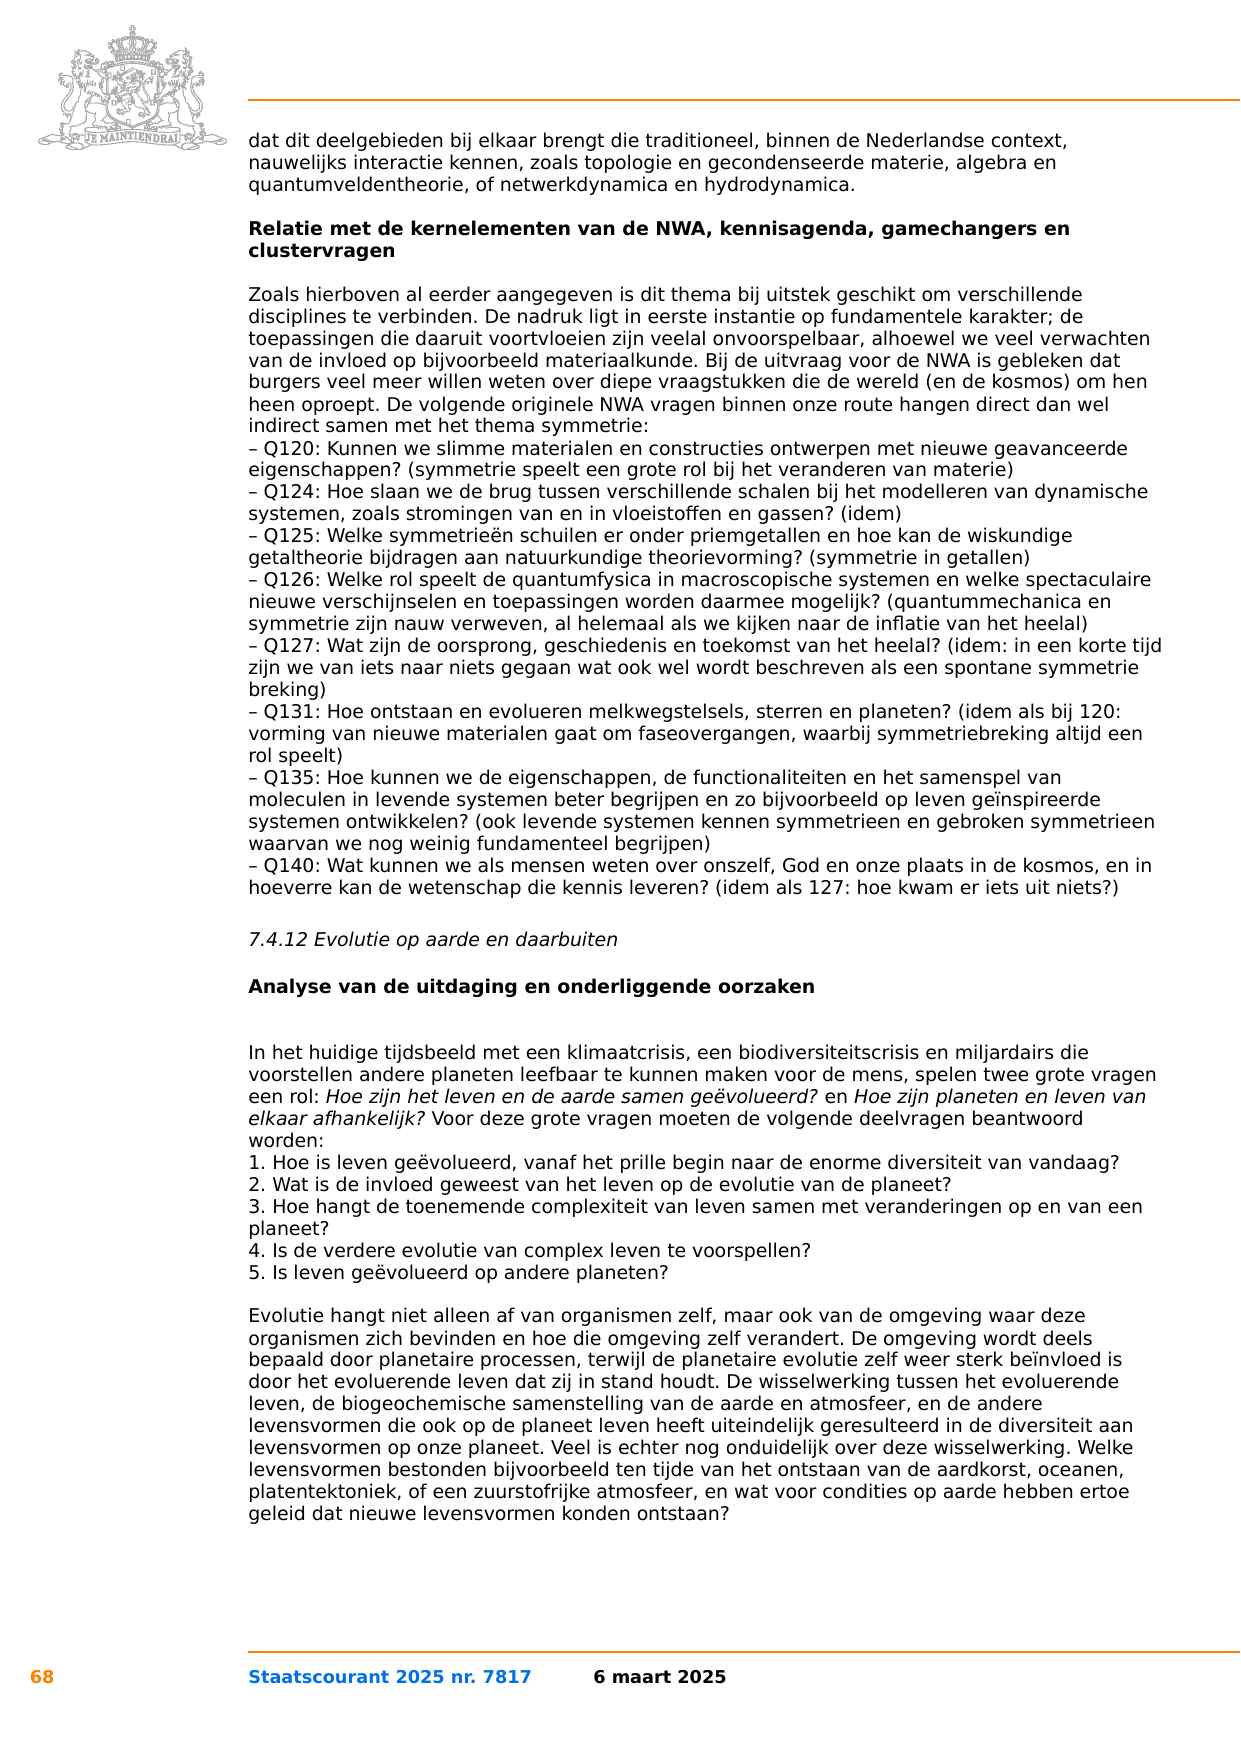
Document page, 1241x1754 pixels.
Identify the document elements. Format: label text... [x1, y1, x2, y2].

text – Q124: Hoe slaan we de brug tussen verschillende schalen bij het modelleren van dynamische systemen, zoals stromingen van en in vloeistoffen en gassen? (idem) [248, 481, 1163, 525]
text 2. Wat is de invloed geweest van het leven op de evolutie van de planeet? [248, 1174, 1163, 1196]
subtitle Analyse van de uitdaging en onderliggende oorzaken [248, 976, 1163, 998]
text – Q135: Hoe kunnen we de eigenschappen, de functionaliteiten en het samenspel van moleculen in levende systemen beter begrijpen en zo bijvoorbeeld op leven geïnspireerde systemen ontwikkelen? (ook levende systemen kennen symmetrieen en gebroken symmetrieen waarvan we nog weinig fundamenteel begrijpen) [248, 767, 1163, 855]
text Zoals hierboven al eerder aangegeven is dit thema bij uitstek geschikt om verschillende disciplines te verbinden. De nadruk ligt in eerste instantie op fundamentele karakter; de toepassingen die daaruit voortvloeien zijn veelal onvoorspelbaar, alhoewel we veel verwachten van de invloed op bijvoorbeeld materiaalkunde. Bij de uitvraag voor de NWA is gebleken dat burgers veel meer willen weten over diepe vraagstukken die de wereld (en de kosmos) om hen heen oproept. De volgende originele NWA vragen binnen onze route hangen direct dan wel indirect samen met het thema symmetrie: [248, 283, 1163, 437]
text – Q126: Welke rol speelt de quantumfysica in macroscopische systemen en welke spectaculaire nieuwe verschijnselen en toepassingen worden daarmee mogelijk? (quantummechanica en symmetrie zijn nauw verweven, al helemaal als we kijken naar de inflatie van het heelal) [248, 569, 1163, 635]
text 3. Hoe hangt de toenemende complexiteit van leven samen met veranderingen op en van een planeet? [248, 1196, 1163, 1239]
text 4. Is de verdere evolutie van complex leven te voorspellen? [248, 1239, 1163, 1262]
text – Q140: Wat kunnen we als mensen weten over onszelf, God en onze plaats in de kosmos, en in hoeverre kan de wetenschap die kennis leveren? (idem als 127: hoe kwam er iets uit niets?) [248, 855, 1163, 899]
text – Q131: Hoe ontstaan en evolueren melkwegstelsels, sterren en planeten? (idem als bij 120: vorming van nieuwe materialen gaat om faseovergangen, waarbij symmetriebreking altijd een rol speelt) [248, 701, 1163, 767]
subtitle 7.4.12 Evolutie op aarde en daarbuiten [248, 929, 1163, 951]
text – Q125: Welke symmetrieën schuilen er onder priemgetallen en hoe kan de wiskundige getaltheorie bijdragen aan natuurkundige theorievorming? (symmetrie in getallen) [248, 525, 1163, 569]
text 1. Hoe is leven geëvolueerd, vanaf het prille begin naar de enorme diversiteit van vandaag? [248, 1152, 1163, 1174]
text 5. Is leven geëvolueerd op andere planeten? [248, 1262, 1163, 1283]
text In het huidige tijdsbeeld met een klimaatcrisis, een biodiversiteitscrisis en miljardairs die voorstellen andere planeten leefbaar te kunnen maken voor de mens, spelen twee grote vragen een rol: Hoe zijn het leven en de aarde samen geëvolueerd? en Hoe zijn planeten en leven van elkaar afhankelijk? Voor deze grote vragen moeten de volgende deelvragen beantwoord worden: [248, 1042, 1163, 1152]
picture [38, 25, 227, 150]
text dat dit deelgebieden bij elkaar brengt die traditioneel, binnen de Nederlandse context, nauwelijks interactie kennen, zoals topologie en gecondenseerde materie, algebra en quantumveldentheorie, of netwerkdynamica en hydrodynamica. [248, 130, 1163, 196]
text – Q127: Wat zijn de oorsprong, geschiedenis en toekomst van het heelal? (idem: in een korte tijd zijn we van iets naar niets gegaan wat ook wel wordt beschreven als een spontane symmetrie breking) [248, 635, 1163, 701]
text Evolutie hangt niet alleen af van organismen zelf, maar ook van de omgeving waar deze organismen zich bevinden en hoe die omgeving zelf verandert. De omgeving wordt deels bepaald door planetaire processen, terwijl de planetaire evolutie zelf weer sterk beïnvloed is door het evoluerende leven dat zij in stand houdt. De wisselwerking tussen het evoluerende leven, de biogeochemische samenstelling van de aarde en atmosfeer, en de andere levensvormen die ook op de planeet leven heeft uiteindelijk geresulteerd in de diversiteit aan levensvormen op onze planeet. Veel is echter nog onduidelijk over deze wisselwerking. Welke levensvormen bestonden bijvoorbeeld ten tijde van het ontstaan van de aardkorst, oceanen, platentektoniek, of een zuurstofrijke atmosfeer, en wat voor condities op aarde hebben ertoe geleid dat nieuwe levensvormen konden ontstaan? [248, 1305, 1163, 1525]
text – Q120: Kunnen we slimme materialen en constructies ontwerpen met nieuwe geavanceerde eigenschappen? (symmetrie speelt een grote rol bij het veranderen van materie) [248, 437, 1163, 481]
subtitle Relatie met de kernelementen van de NWA, kennisagenda, gamechangers en clustervragen [248, 218, 1163, 262]
